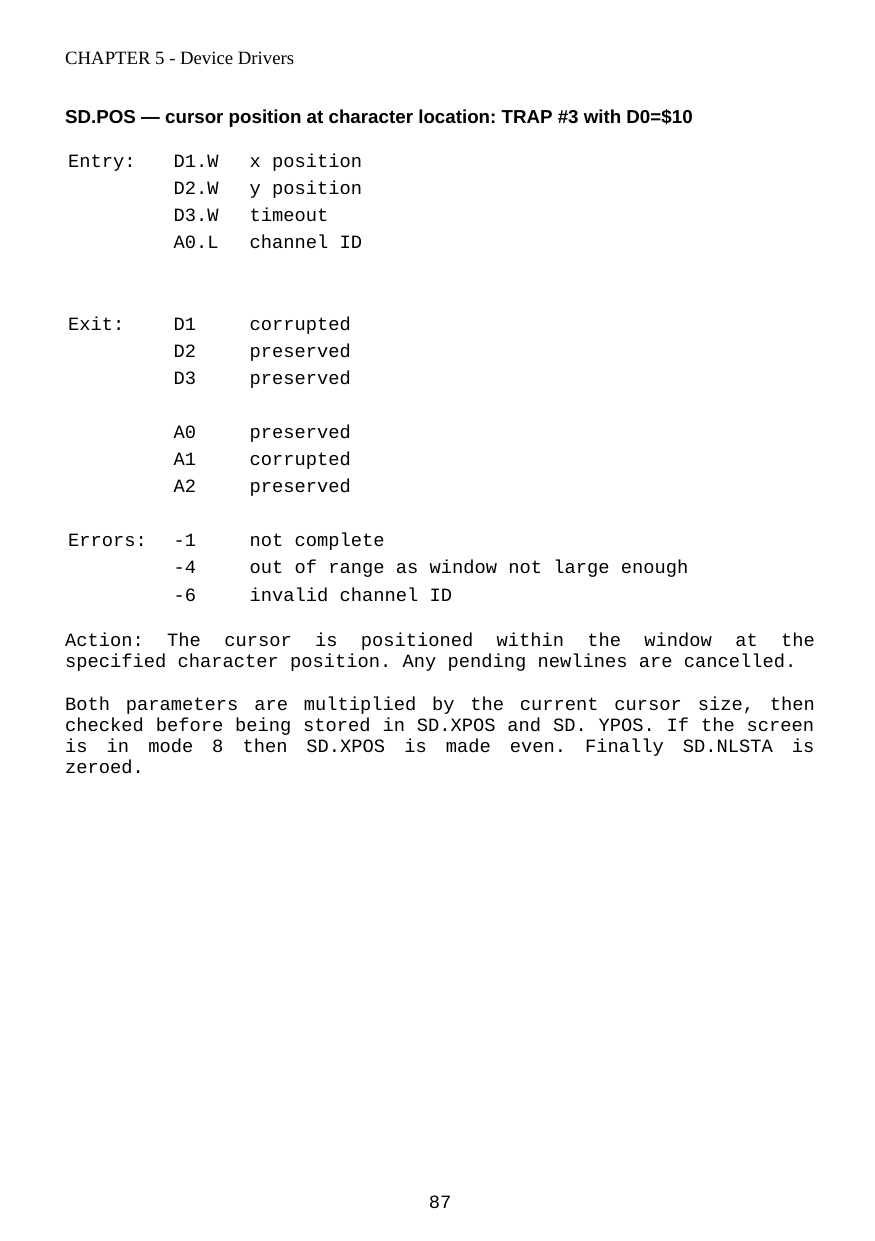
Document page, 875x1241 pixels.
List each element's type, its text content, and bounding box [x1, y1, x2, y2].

table_cell [65, 447, 170, 474]
table_cell [246, 393, 815, 420]
table_cell channel ID [246, 230, 815, 257]
table_cell [246, 285, 815, 312]
table_cell [65, 339, 170, 366]
table_cell A0.L [170, 230, 246, 257]
table_cell -4 [170, 555, 246, 582]
table_cell D1 [170, 312, 246, 339]
table_cell [65, 393, 170, 420]
table_cell [65, 258, 170, 284]
table_cell not complete [246, 528, 815, 555]
table_cell preserved [246, 420, 815, 447]
table_cell timeout [246, 203, 815, 230]
table_cell [65, 501, 170, 528]
table_cell -1 [170, 528, 246, 555]
text Action: The cursor is positioned within the window at the specified character position. Any pending newlines are cancelled. [65, 631, 815, 673]
table_cell [65, 230, 170, 257]
table_cell corrupted [246, 312, 815, 339]
table_cell [65, 420, 170, 447]
table_cell D2 [170, 339, 246, 366]
table_cell preserved [246, 339, 815, 366]
table_cell [170, 285, 246, 312]
subtitle SD.POS — cursor position at character location: TRAP #3 with D0=$10 [65, 106, 815, 128]
table_cell [65, 474, 170, 501]
table_cell invalid channel ID [246, 583, 815, 609]
table_cell Exit: [65, 312, 170, 339]
table_cell A0 [170, 420, 246, 447]
table_cell D3.W [170, 203, 246, 230]
table_cell D2.W [170, 176, 246, 203]
table_cell A2 [170, 474, 246, 501]
table_cell [65, 555, 170, 582]
table_cell [246, 258, 815, 284]
table_cell y position [246, 176, 815, 203]
table_cell [65, 366, 170, 393]
table_cell [65, 176, 170, 203]
table_cell [65, 203, 170, 230]
table_cell Errors: [65, 528, 170, 555]
table_cell [65, 285, 170, 312]
table_cell -6 [170, 583, 246, 609]
table_cell [170, 393, 246, 420]
table_cell out of range as window not large enough [246, 555, 815, 582]
table_cell preserved [246, 366, 815, 393]
table_cell [246, 501, 815, 528]
table_cell [170, 501, 246, 528]
table_cell [170, 258, 246, 284]
table_header Entry: [65, 149, 170, 176]
table_cell A1 [170, 447, 246, 474]
table_cell D3 [170, 366, 246, 393]
table_header D1.W [170, 149, 246, 176]
table_header x position [246, 149, 815, 176]
table_cell [65, 583, 170, 609]
table_cell corrupted [246, 447, 815, 474]
text Both parameters are multiplied by the current cursor size, then checked before being stored in SD.XPOS and SD. YPOS. If the screen is in mode 8 then SD.XPOS is made even. Finally SD.NLSTA is zeroed. [65, 694, 815, 779]
table_cell preserved [246, 474, 815, 501]
